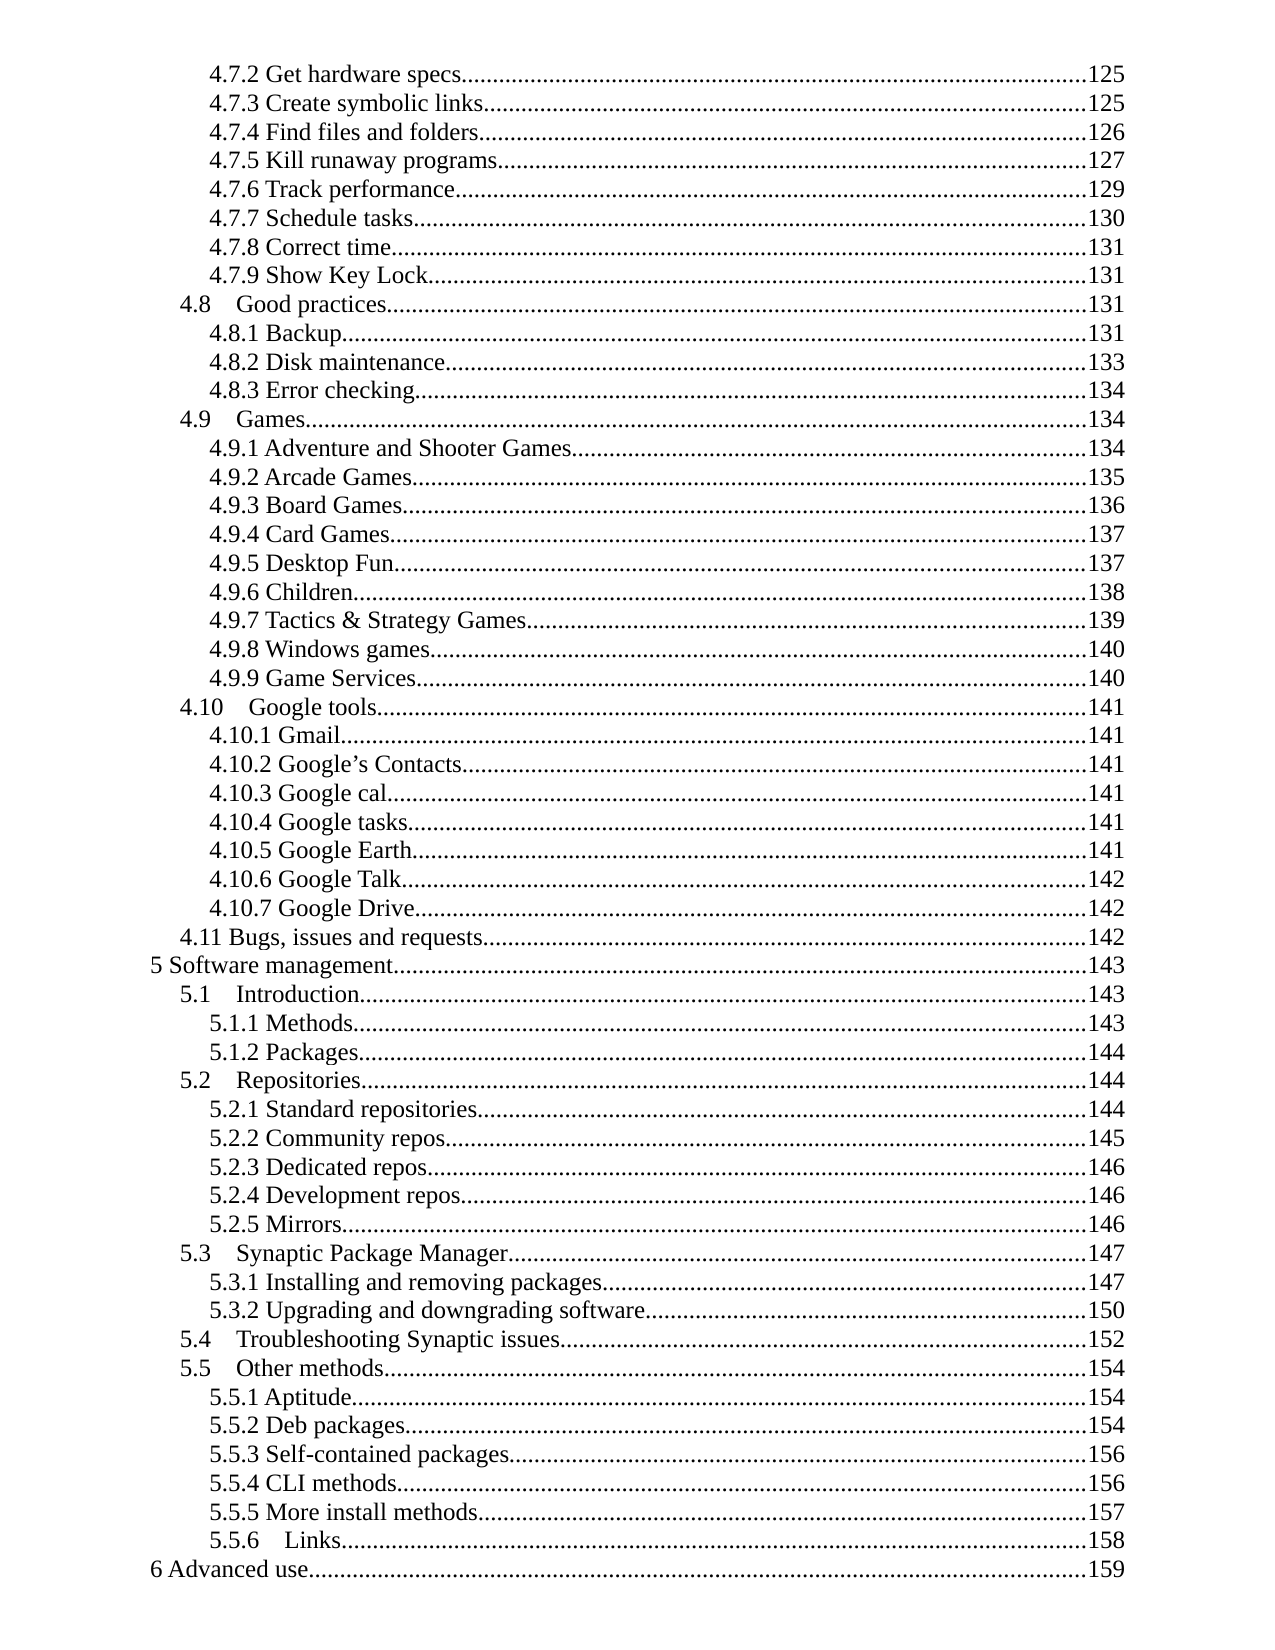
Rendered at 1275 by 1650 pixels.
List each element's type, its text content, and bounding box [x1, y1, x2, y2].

text 4.10.5 Google Earth 141 [209, 835, 1125, 864]
text 5.3.2 Upgrading and downgrading software 150 [209, 1295, 1125, 1324]
text 4.7.5 Kill runaway programs 127 [209, 145, 1125, 174]
text 4.10.3 Google cal 141 [209, 778, 1125, 807]
text 5.1.2 Packages 144 [209, 1037, 1125, 1065]
text 5.5.2 Deb packages 154 [209, 1410, 1125, 1439]
text 4.10.6 Google Talk 142 [209, 864, 1125, 893]
text 4.9.8 Windows games 140 [209, 634, 1125, 663]
text 4.7.6 Track performance 129 [209, 174, 1125, 203]
text 4.9.6 Children 138 [209, 577, 1125, 605]
text 4.7.2 Get hardware specs 125 [209, 59, 1125, 88]
text 4.9.7 Tactics & Strategy Games 139 [209, 605, 1125, 634]
text 4.9.5 Desktop Fun 137 [209, 548, 1125, 577]
text 4.7.3 Create symbolic links 125 [209, 88, 1125, 117]
text 5.2.1 Standard repositories 144 [209, 1094, 1125, 1123]
text 5.5.4 CLI methods 156 [209, 1468, 1125, 1497]
text 5.2.3 Dedicated repos 146 [209, 1152, 1125, 1180]
text 4.10.4 Google tasks 141 [209, 807, 1125, 835]
text 4.9.2 Arcade Games 135 [209, 462, 1125, 490]
text 5.5.6 Links 158 [209, 1525, 1125, 1554]
text 5.3.1 Installing and removing packages 147 [209, 1267, 1125, 1295]
text 5.2.5 Mirrors 146 [209, 1209, 1125, 1238]
text 4.8.1 Backup 131 [209, 318, 1125, 347]
text 5.1.1 Methods 143 [209, 1008, 1125, 1037]
text 5.5.5 More install methods 157 [209, 1497, 1125, 1525]
text 5.5.1 Aptitude 154 [209, 1382, 1125, 1410]
text 4.7.7 Schedule tasks 130 [209, 203, 1125, 232]
text 4.9.4 Card Games 137 [209, 519, 1125, 548]
text 5.2.2 Community repos 145 [209, 1123, 1125, 1152]
text 4.9.3 Board Games 136 [209, 490, 1125, 519]
text 4.7.8 Correct time 131 [209, 232, 1125, 260]
text 4.10.2 Google’s Contacts 141 [209, 749, 1125, 778]
text 4.9.1 Adventure and Shooter Games 134 [209, 433, 1125, 462]
text 5.2.4 Development repos 146 [209, 1180, 1125, 1209]
text 4.7.9 Show Key Lock 131 [209, 260, 1125, 289]
text 4.7.4 Find files and folders 126 [209, 117, 1125, 145]
text 4.10.1 Gmail 141 [209, 720, 1125, 749]
text 4.9.9 Game Services 140 [209, 663, 1125, 692]
text 4.10.7 Google Drive 142 [209, 893, 1125, 922]
text 5.5.3 Self-contained packages 156 [209, 1439, 1125, 1468]
text 4.8.3 Error checking 134 [209, 375, 1125, 404]
text 4.8.2 Disk maintenance 133 [209, 347, 1125, 375]
